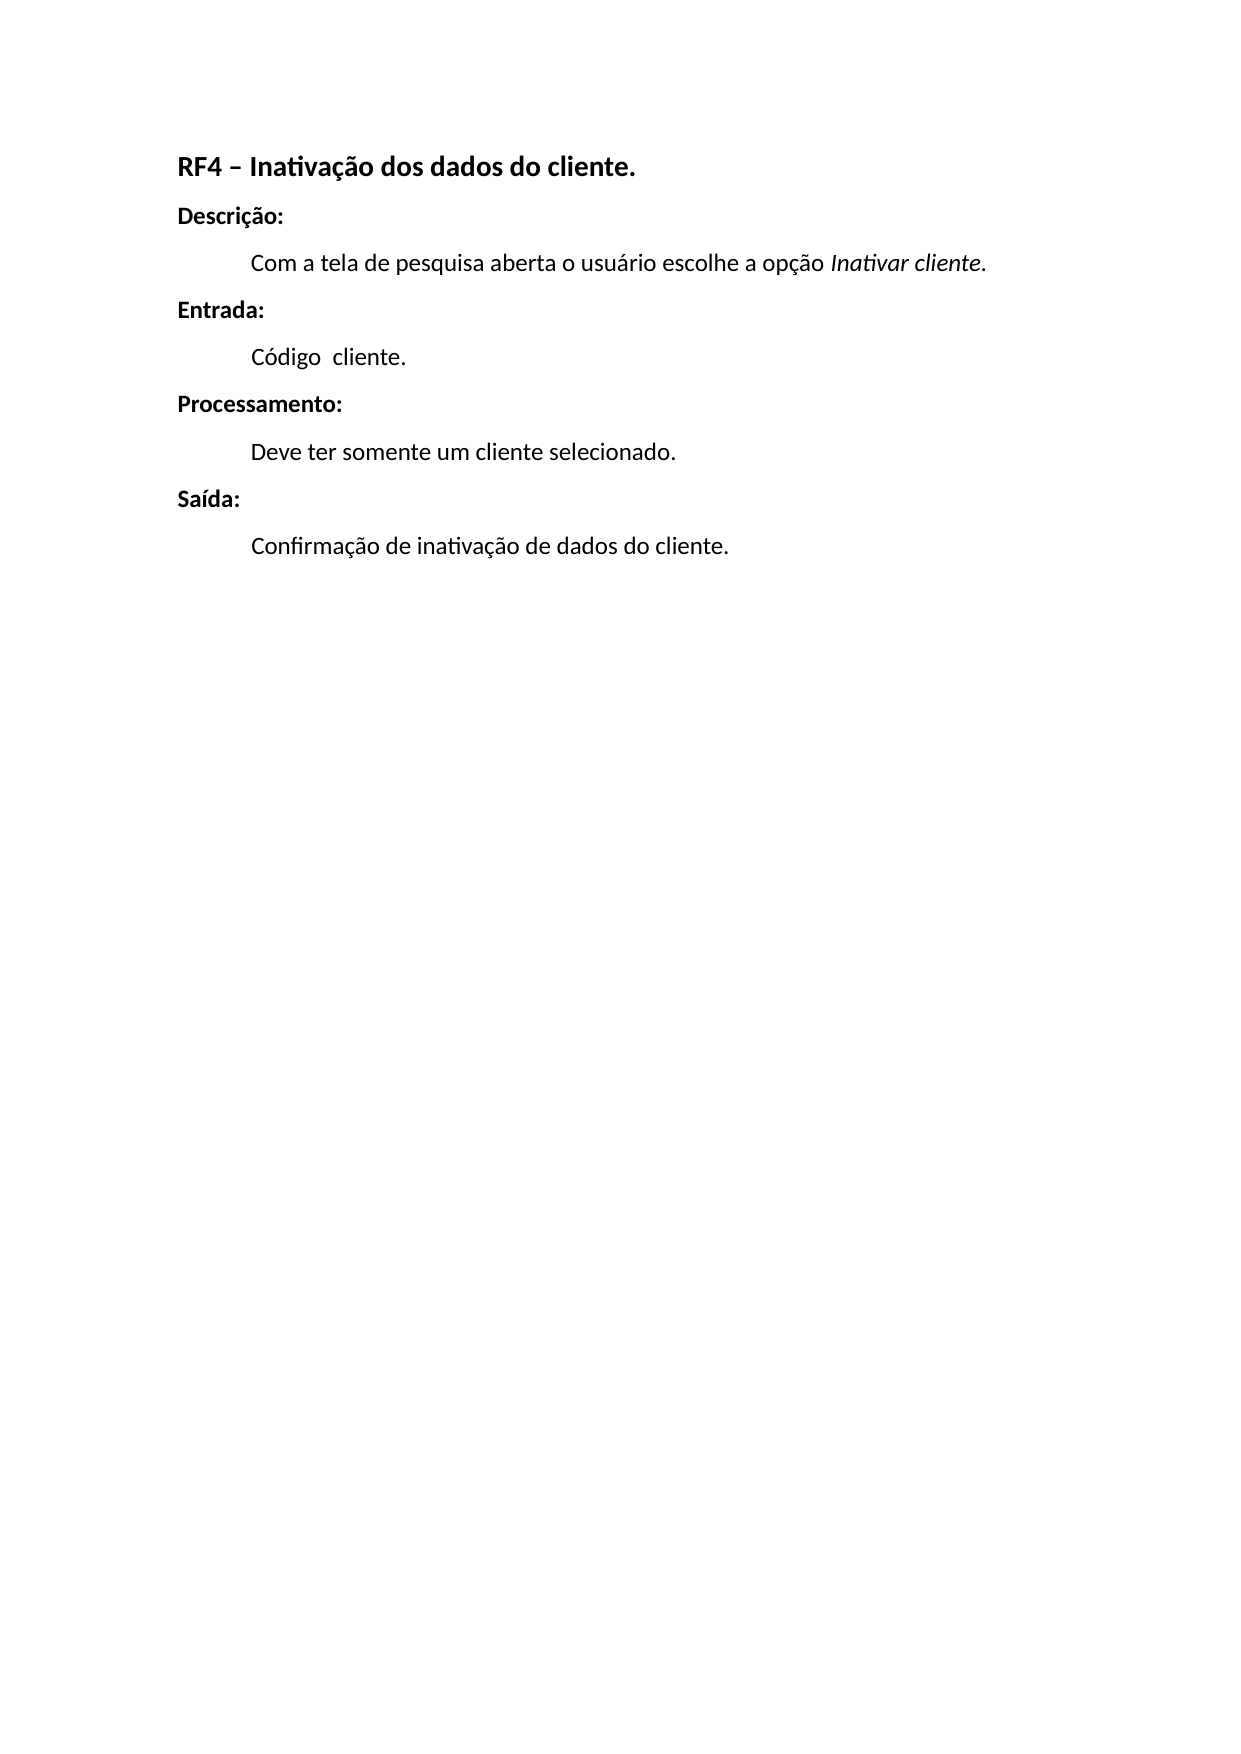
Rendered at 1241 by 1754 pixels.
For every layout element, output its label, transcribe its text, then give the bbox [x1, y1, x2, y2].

text Descrição: [177, 200, 1063, 230]
text Confirmação de inativação de dados do cliente. [177, 530, 1063, 561]
text Código cliente. [251, 341, 1063, 372]
text Saída: [177, 483, 1063, 513]
text Deve ter somente um cliente selecionado. [251, 436, 1063, 466]
text RF4 – Inativação dos dados do cliente. [177, 148, 1063, 183]
text Processamento: [177, 389, 1063, 419]
text Com a tela de pesquisa aberta o usuário escolhe a opção Inativar cliente. [251, 247, 1063, 278]
text Entrada: [177, 294, 1063, 325]
